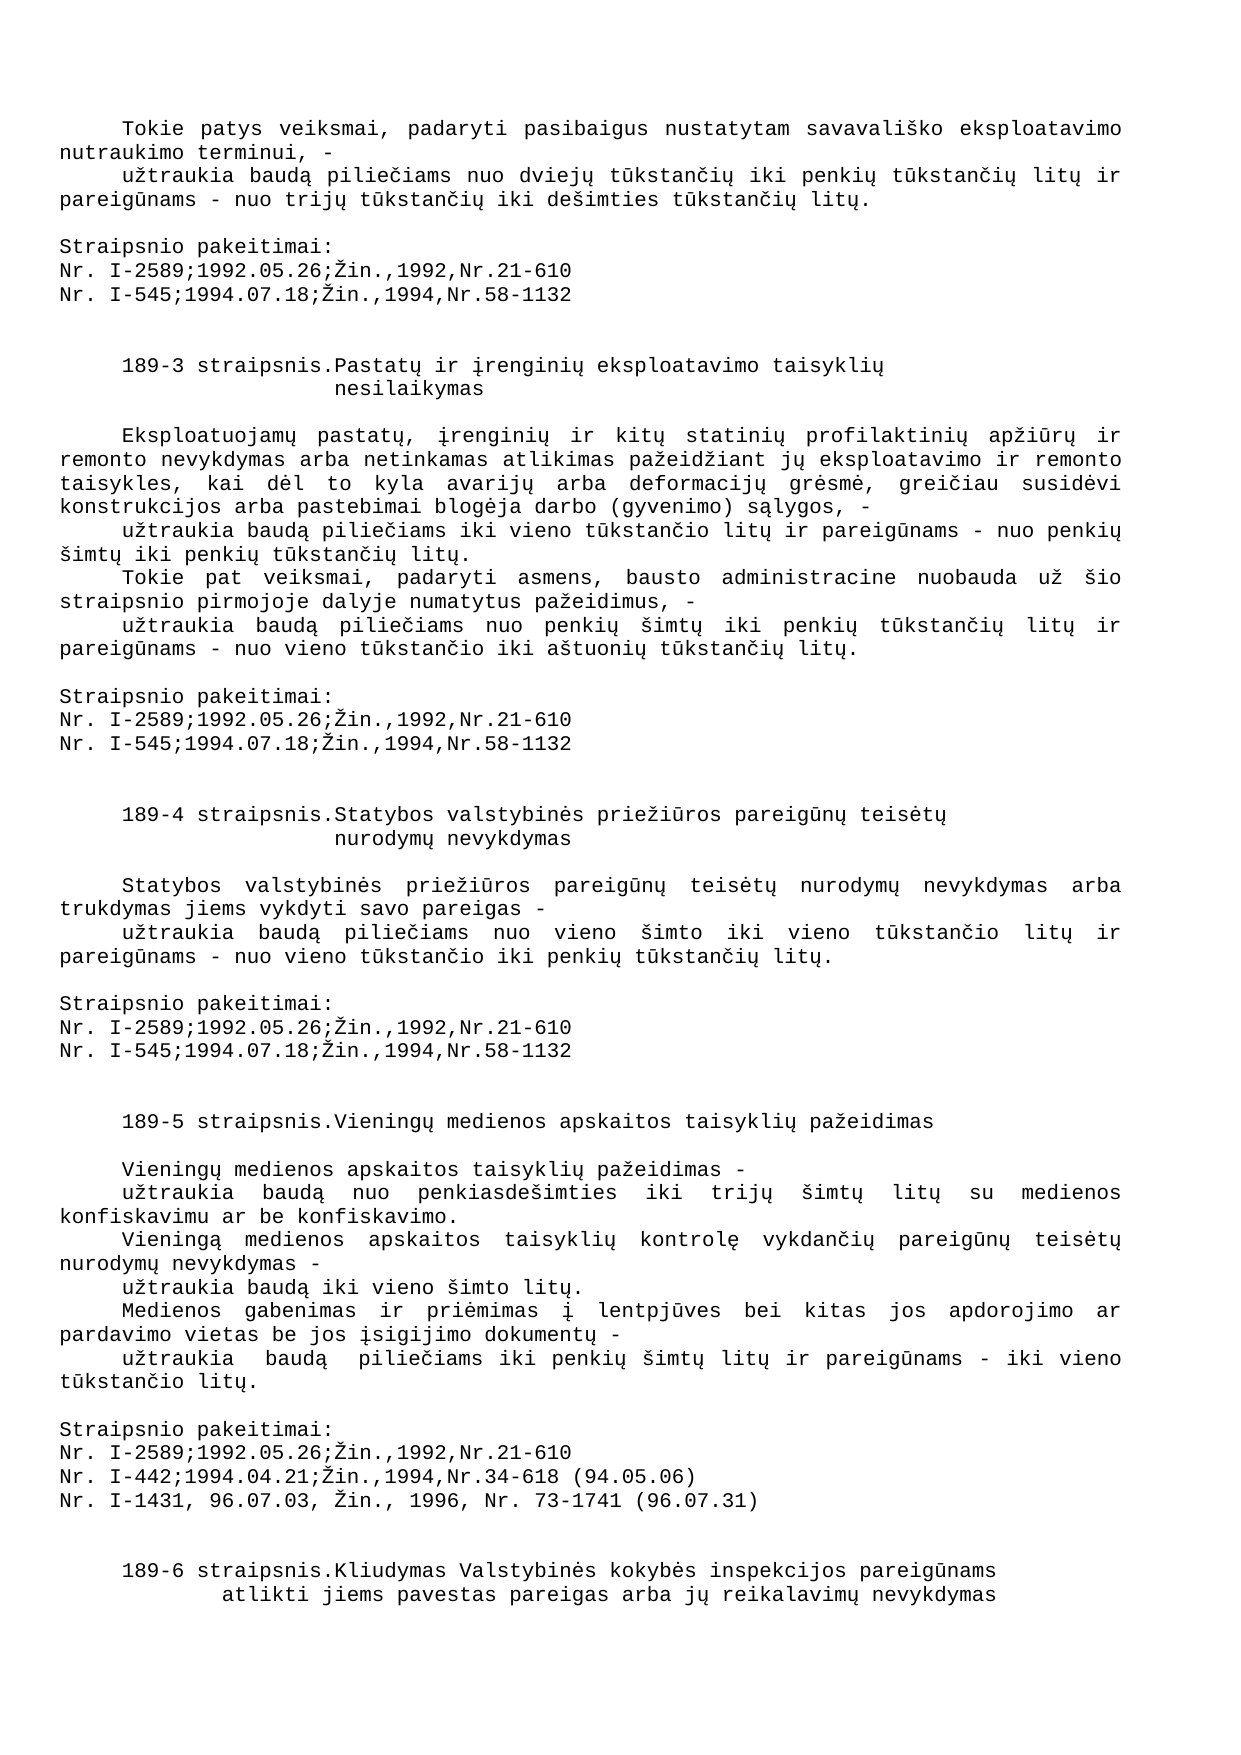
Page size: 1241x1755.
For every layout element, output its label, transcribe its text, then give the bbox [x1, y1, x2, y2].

text Straipsnio pakeitimai: [59, 236, 1122, 260]
text Nr. I-1431, 96.07.03, Žin., 1996, Nr. 73-1741 (96.07.31) [59, 1489, 1122, 1513]
text Straipsnio pakeitimai: [59, 686, 1122, 709]
text nurodymų nevykdymas [59, 827, 1122, 851]
text Tokie pat veiksmai, padaryti asmens, bausto administracine nuobauda už šio straipsnio pirmojoje dalyje numatytus pažeidimus, - [59, 567, 1122, 615]
text nesilaikymas [59, 378, 1122, 402]
text Straipsnio pakeitimai: [59, 993, 1122, 1017]
text užtraukia baudą piliečiams iki vieno tūkstančio litų ir pareigūnams - nuo penkių šimtų iki penkių tūkstančių litų. [59, 520, 1122, 567]
text 189-5 straipsnis.Vieningų medienos apskaitos taisyklių pažeidimas [59, 1111, 1122, 1135]
text užtraukia baudą iki vieno šimto litų. [59, 1277, 1122, 1300]
text 189-3 straipsnis.Pastatų ir įrenginių eksploatavimo taisyklių [59, 354, 1122, 378]
text atlikti jiems pavestas pareigas arba jų reikalavimų nevykdymas [59, 1584, 1122, 1608]
text Nr. I-2589;1992.05.26;Žin.,1992,Nr.21-610 [59, 260, 1122, 284]
text 189-4 straipsnis.Statybos valstybinės priežiūros pareigūnų teisėtų [59, 804, 1122, 827]
text Nr. I-442;1994.04.21;Žin.,1994,Nr.34-618 (94.05.06) [59, 1466, 1122, 1489]
text Vieningą medienos apskaitos taisyklių kontrolę vykdančių pareigūnų teisėtų nurodymų nevykdymas - [59, 1229, 1122, 1277]
text Nr. I-2589;1992.05.26;Žin.,1992,Nr.21-610 [59, 709, 1122, 733]
text Nr. I-545;1994.07.18;Žin.,1994,Nr.58-1132 [59, 1040, 1122, 1064]
text 189-6 straipsnis.Kliudymas Valstybinės kokybės inspekcijos pareigūnams [59, 1561, 1122, 1584]
text Nr. I-545;1994.07.18;Žin.,1994,Nr.58-1132 [59, 733, 1122, 757]
text Nr. I-2589;1992.05.26;Žin.,1992,Nr.21-610 [59, 1017, 1122, 1040]
text Eksploatuojamų pastatų, įrenginių ir kitų statinių profilaktinių apžiūrų ir remonto nevykdymas arba netinkamas atlikimas pažeidžiant jų eksploatavimo ir remonto taisykles, kai dėl to kyla avarijų arba deformacijų grėsmė, greičiau susidėvi konstrukcijos arba pastebimai blogėja darbo (gyvenimo) sąlygos, - [59, 426, 1122, 520]
text Vieningų medienos apskaitos taisyklių pažeidimas - [59, 1158, 1122, 1182]
text Statybos valstybinės priežiūros pareigūnų teisėtų nurodymų nevykdymas arba trukdymas jiems vykdyti savo pareigas - [59, 875, 1122, 922]
text Medienos gabenimas ir priėmimas į lentpjūves bei kitas jos apdorojimo ar pardavimo vietas be jos įsigijimo dokumentų - [59, 1300, 1122, 1348]
text užtraukia baudą piliečiams nuo vieno šimto iki vieno tūkstančio litų ir pareigūnams - nuo vieno tūkstančio iki penkių tūkstančių litų. [59, 922, 1122, 969]
text Nr. I-545;1994.07.18;Žin.,1994,Nr.58-1132 [59, 284, 1122, 307]
text Tokie patys veiksmai, padaryti pasibaigus nustatytam savavališko eksploatavimo nutraukimo terminui, - [59, 118, 1122, 165]
text Nr. I-2589;1992.05.26;Žin.,1992,Nr.21-610 [59, 1442, 1122, 1466]
text Straipsnio pakeitimai: [59, 1419, 1122, 1442]
text užtraukia baudą piliečiams nuo dviejų tūkstančių iki penkių tūkstančių litų ir pareigūnams - nuo trijų tūkstančių iki dešimties tūkstančių litų. [59, 165, 1122, 213]
text užtraukia baudą piliečiams iki penkių šimtų litų ir pareigūnams - iki vieno tūkstančio litų. [59, 1348, 1122, 1395]
text užtraukia baudą nuo penkiasdešimties iki trijų šimtų litų su medienos konfiskavimu ar be konfiskavimo. [59, 1182, 1122, 1229]
text užtraukia baudą piliečiams nuo penkių šimtų iki penkių tūkstančių litų ir pareigūnams - nuo vieno tūkstančio iki aštuonių tūkstančių litų. [59, 615, 1122, 662]
